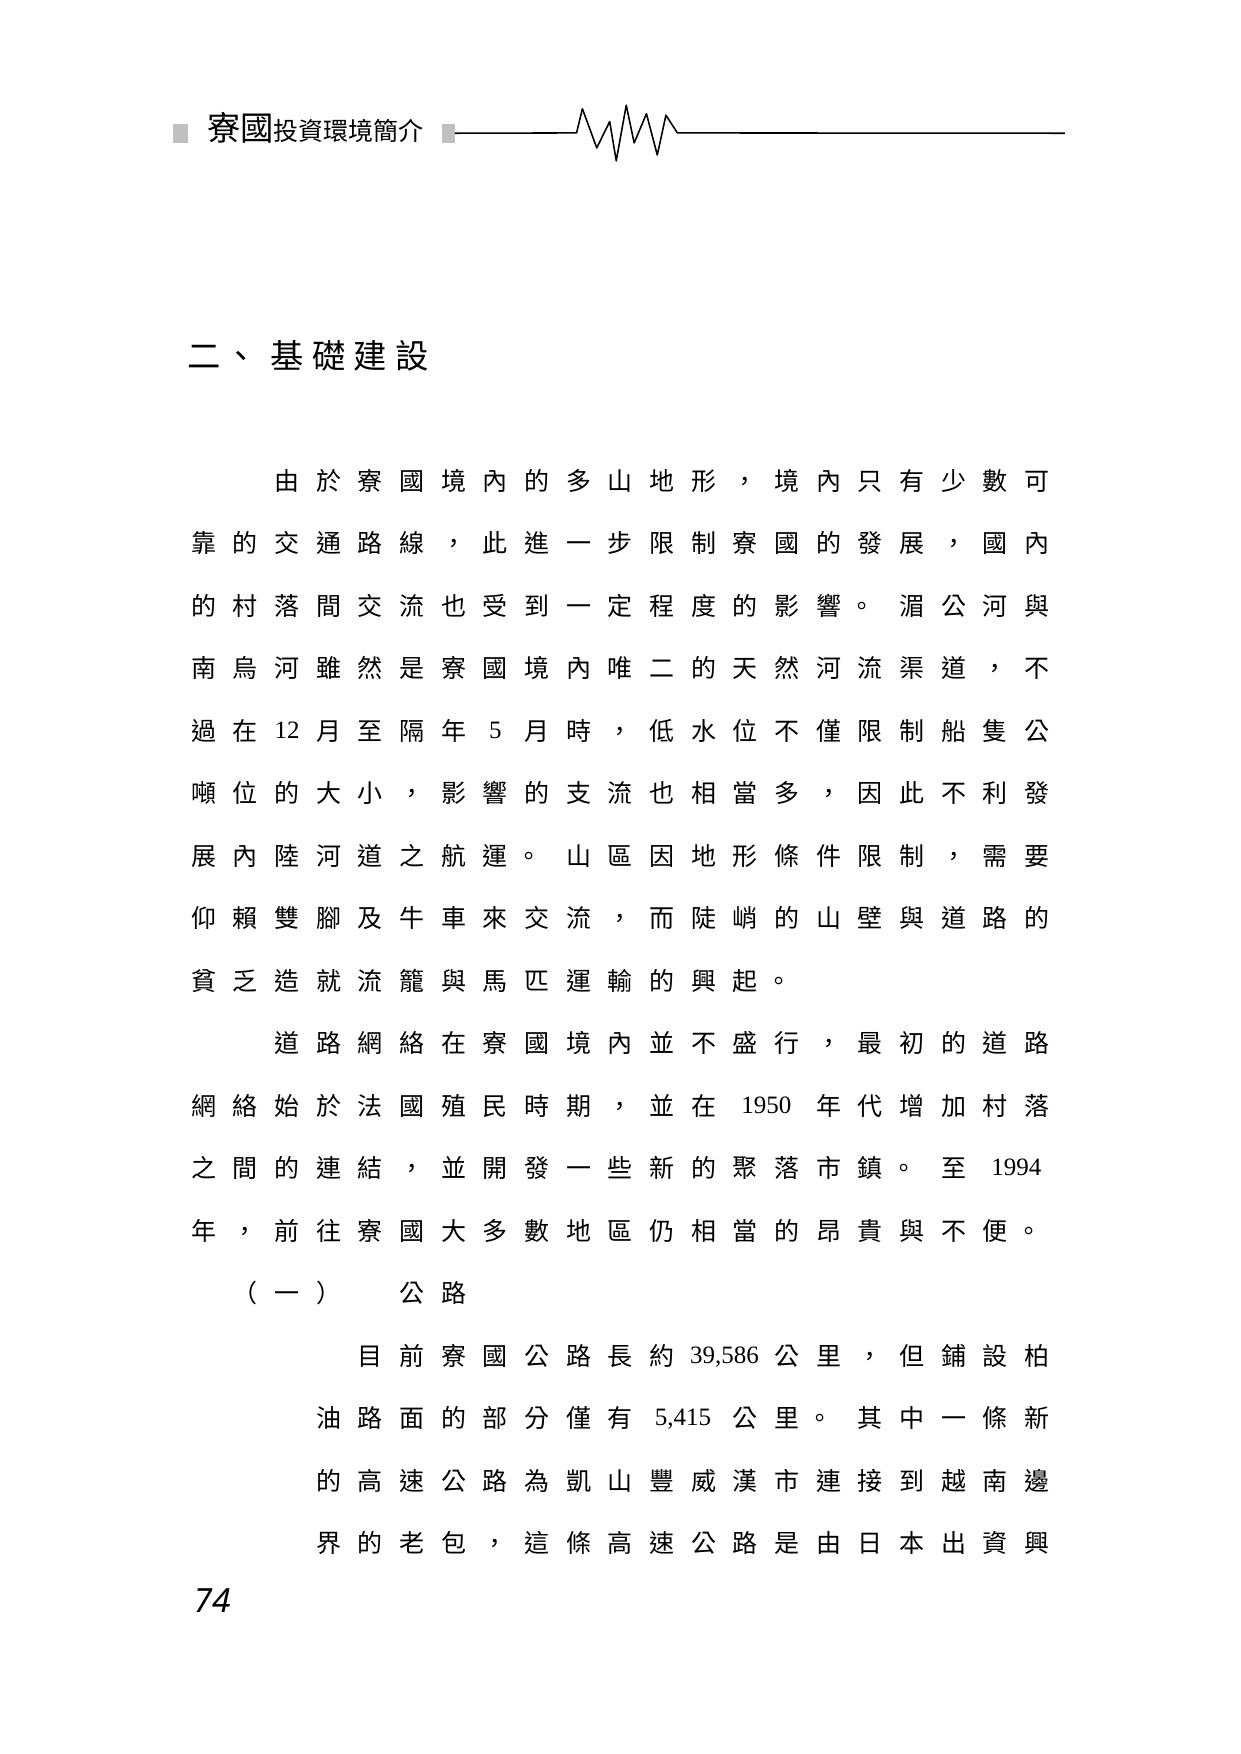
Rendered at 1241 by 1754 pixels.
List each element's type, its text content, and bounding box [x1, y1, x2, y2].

text （一） 公路 [207, 1250, 1058, 1313]
text 目前寮國公路長約39,586公里，但鋪設柏油路面的部分僅有5,415公里。其中一條新的高速公路為凱山豐威漢市連接到越南邊界的老包，這條高速公路是由日本出資興 [281, 1313, 1058, 1563]
text 由於寮國境內的多山地形，境內只有少數可靠的交通路線，此進一步限制寮國的發展，國內的村落間交流也受到一定程度的影響。湄公河與南烏河雖然是寮國境內唯二的天然河流渠道，不過在12月至隔年5月時，低水位不僅限制船隻公噸位的大小，影響的支流也相當多，因此不利發展內陸河道之航運。山區因地形條件限制，需要仰賴雙腳及牛車來交流，而陡峭的山壁與道路的貧乏造就流籠與馬匹運輸的興起。 [183, 438, 1058, 1000]
text 道路網絡在寮國境內並不盛行，最初的道路網絡始於法國殖民時期，並在1950年代增加村落之間的連結，並開發一些新的聚落市鎮。至1994年，前往寮國大多數地區仍相當的昂貴與不便。 [183, 1000, 1058, 1250]
text 二、基礎建設 [183, 313, 1058, 375]
